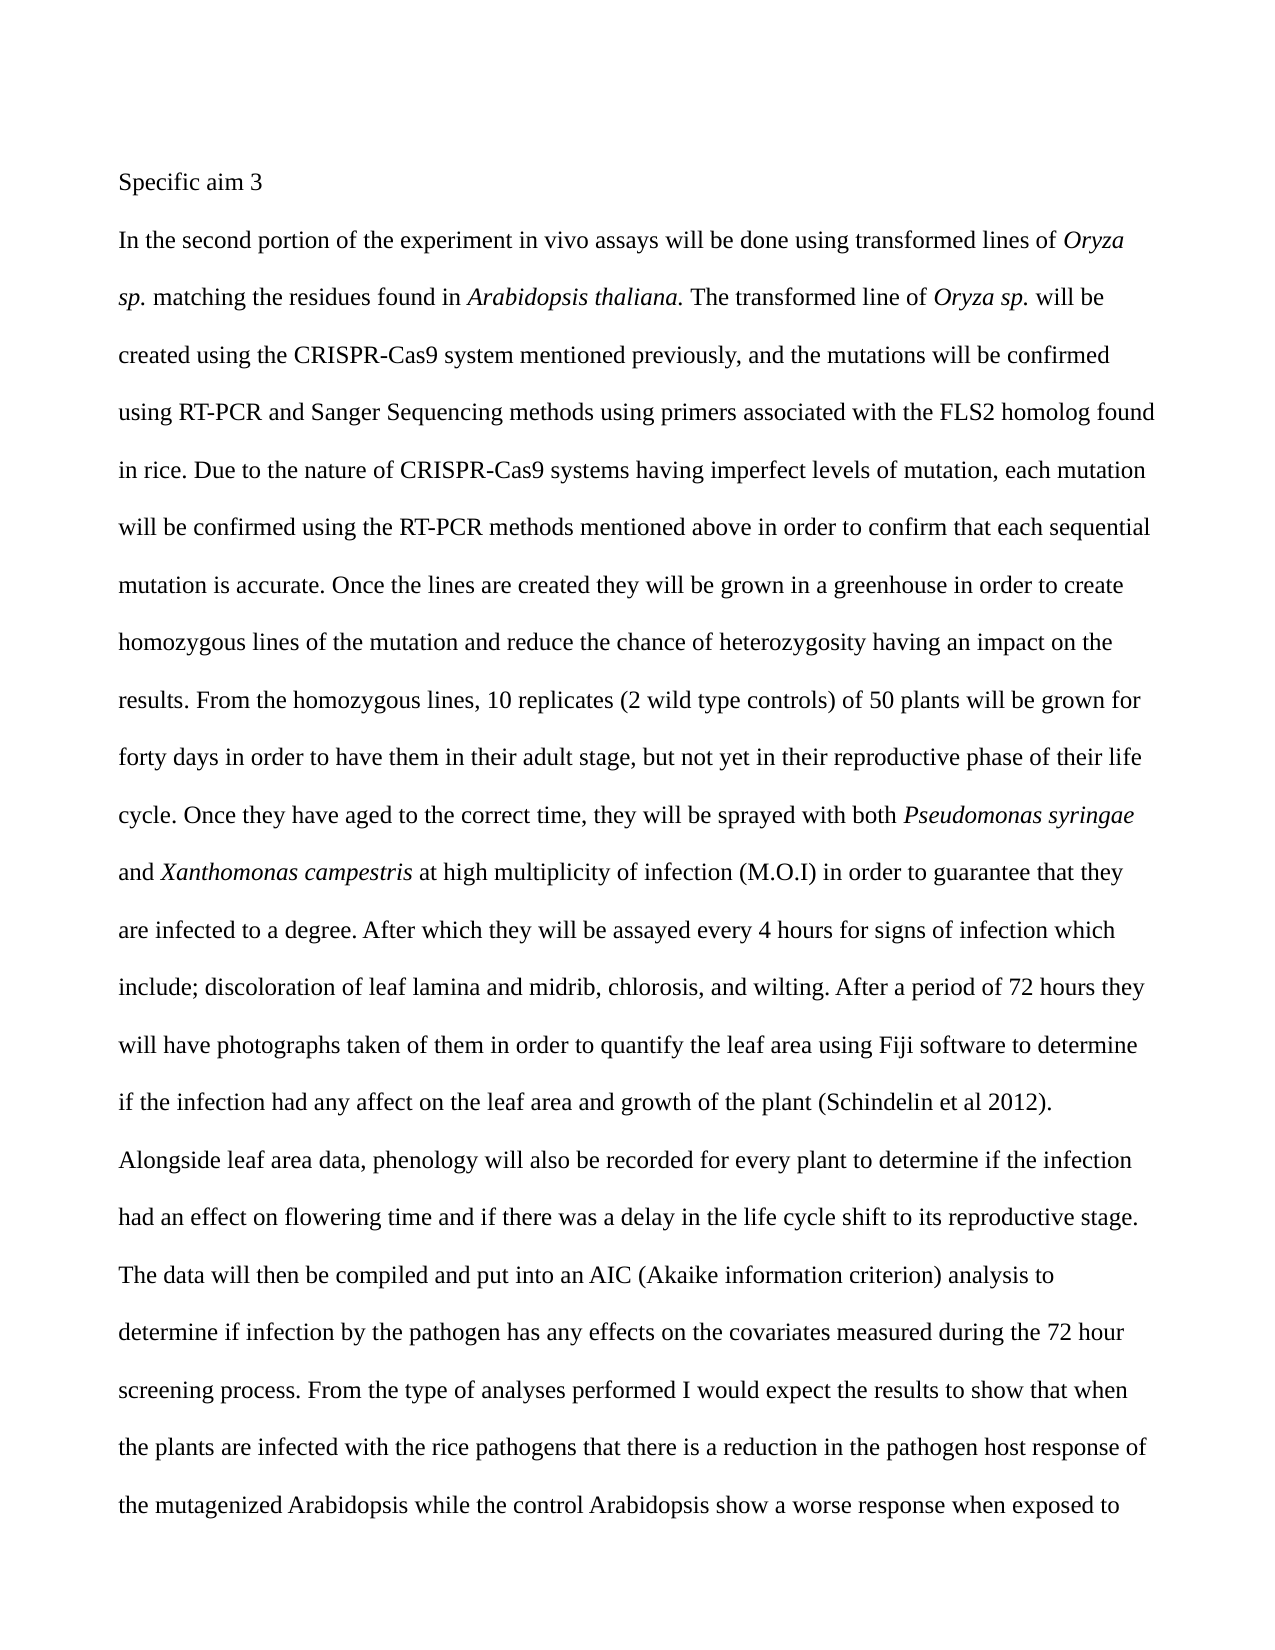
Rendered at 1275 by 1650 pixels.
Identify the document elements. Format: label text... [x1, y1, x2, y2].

text In the second portion of the experiment in vivo assays will be done using transformed lines of Oryza sp. matching the residues found in Arabidopsis thaliana. The transformed line of Oryza sp. will be created using the CRISPR-Cas9 system mentioned previously, and the mutations will be confirmed using RT-PCR and Sanger Sequencing methods using primers associated with the FLS2 homolog found in rice. Due to the nature of CRISPR-Cas9 systems having imperfect levels of mutation, each mutation will be confirmed using the RT-PCR methods mentioned above in order to confirm that each sequential mutation is accurate. Once the lines are created they will be grown in a greenhouse in order to create homozygous lines of the mutation and reduce the chance of heterozygosity having an impact on the results. From the homozygous lines, 10 replicates (2 wild type controls) of 50 plants will be grown for forty days in order to have them in their adult stage, but not yet in their reproductive phase of their life cycle. Once they have aged to the correct time, they will be sprayed with both Pseudomonas syringae and Xanthomonas campestris at high multiplicity of infection (M.O.I) in order to guarantee that they are infected to a degree. After which they will be assayed every 4 hours for signs of infection which include; discoloration of leaf lamina and midrib, chlorosis, and wilting. After a period of 72 hours they will have photographs taken of them in order to quantify the leaf area using Fiji software to determine if the infection had any affect on the leaf area and growth of the plant (Schindelin et al 2012). Alongside leaf area data, phenology will also be recorded for every plant to determine if the infection had an effect on flowering time and if there was a delay in the life cycle shift to its reproductive stage. The data will then be compiled and put into an AIC (Akaike information criterion) analysis to determine if infection by the pathogen has any effects on the covariates measured during the 72 hour screening process. From the type of analyses performed I would expect the results to show that when the plants are infected with the rice pathogens that there is a reduction in the pathogen host response of the mutagenized Arabidopsis while the control Arabidopsis show a worse response when exposed to [118, 225, 1157, 1518]
text Specific aim 3 [118, 167, 1157, 196]
